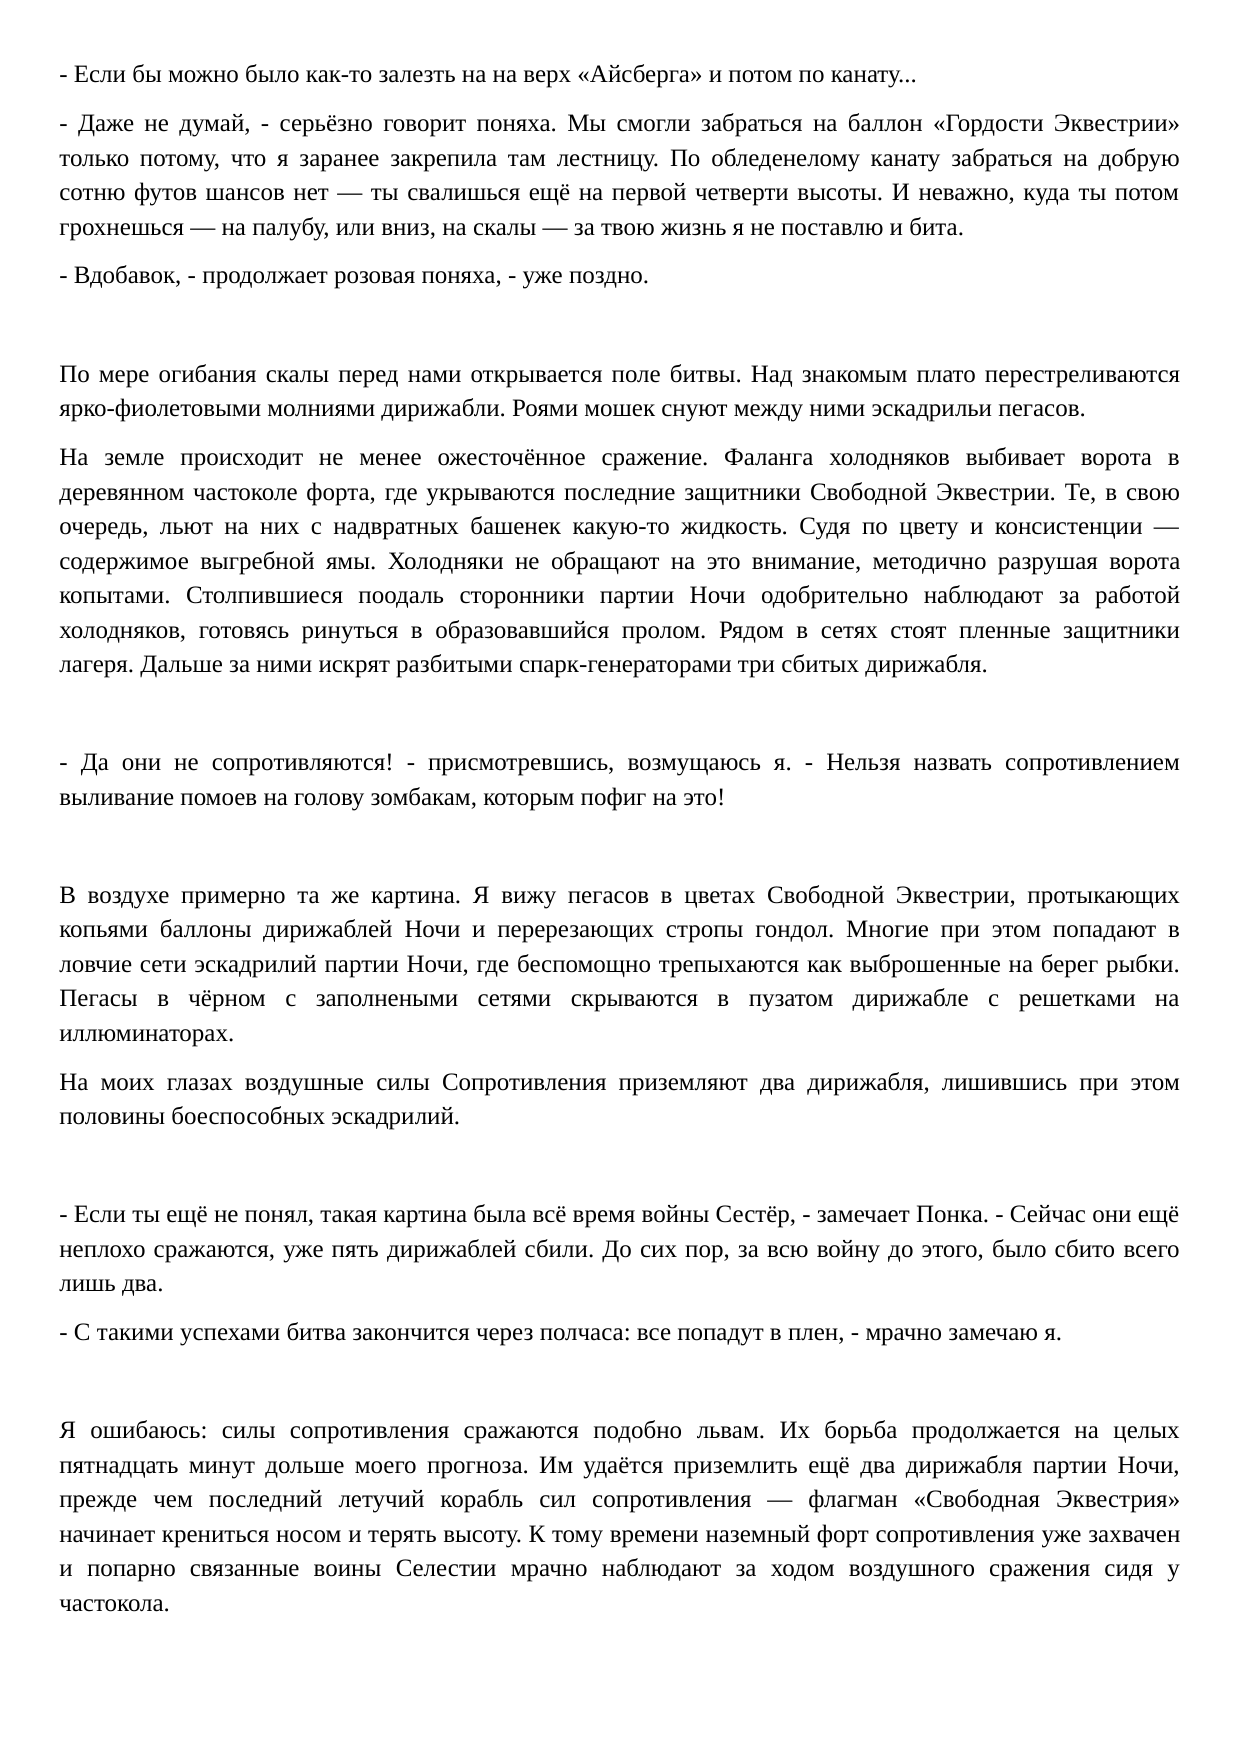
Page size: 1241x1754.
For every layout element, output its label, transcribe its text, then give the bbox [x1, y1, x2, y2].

text Я ошибаюсь: силы сопротивления сражаются подобно львам. Их борьба продолжается на целых пятнадцать минут дольше моего прогноза. Им удаётся приземлить ещё два дирижабля партии Ночи, прежде чем последний летучий корабль сил сопротивления — флагман «Свободная Эквестрия» начинает крениться носом и терять высоту. К тому времени наземный форт сопротивления уже захвачен и попарно связанные воины Селестии мрачно наблюдают за ходом воздушного сражения сидя у частокола. [59, 1416, 1181, 1617]
text - С такими успехами битва закончится через полчаса: все попадут в плен, - мрачно замечаю я. [59, 1317, 1181, 1346]
text - Вдобавок, - продолжает розовая поняха, - уже поздно. [59, 261, 1181, 289]
text - Если ты ещё не понял, такая картина была всё время войны Сестёр, - замечает Понка. - Сейчас они ещё неплохо сражаются, уже пять дирижаблей сбили. До сих пор, за всю войну до этого, было сбито всего лишь два. [59, 1199, 1181, 1297]
text На земле происходит не менее ожесточённое сражение. Фаланга холодняков выбивает ворота в деревянном частоколе форта, где укрываются последние защитники Свободной Эквестрии. Те, в свою очередь, льют на них с надвратных башенек какую-то жидкость. Судя по цвету и консистенции — содержимое выгребной ямы. Холодняки не обращают на это внимание, методично разрушая ворота копытами. Столпившиеся поодаль сторонники партии Ночи одобрительно наблюдают за работой холодняков, готовясь ринуться в образовавшийся пролом. Рядом в сетях стоят пленные защитники лагеря. Дальше за ними искрят разбитыми спарк-генераторами три сбитых дирижабля. [59, 442, 1181, 678]
text В воздухе примерно та же картина. Я вижу пегасов в цветах Свободной Эквестрии, протыкающих копьями баллоны дирижаблей Ночи и перерезающих стропы гондол. Многие при этом попадают в ловчие сети эскадрилий партии Ночи, где беспомощно трепыхаются как выброшенные на берег рыбки. Пегасы в чёрном с заполнеными сетями скрываются в пузатом дирижабле с решетками на иллюминаторах. [59, 880, 1181, 1047]
text По мере огибания скалы перед нами открывается поле битвы. Над знакомым плато перестреливаются ярко-фиолетовыми молниями дирижабли. Роями мошек снуют между ними эскадрильи пегасов. [59, 359, 1181, 422]
text - Если бы можно было как-то залезть на на верх «Айсберга» и потом по канату... [59, 59, 1181, 88]
text - Да они не сопротивляются! - присмотревшись, возмущаюсь я. - Нельзя назвать сопротивлением выливание помоев на голову зомбакам, которым пофиг на это! [59, 747, 1181, 811]
text - Даже не думай, - серьёзно говорит поняха. Мы смогли забраться на баллон «Гордости Эквестрии» только потому, что я заранее закрепила там лестницу. По обледенелому канату забраться на добрую сотню футов шансов нет — ты свалишься ещё на первой четверти высоты. И неважно, куда ты потом грохнешься — на палубу, или вниз, на скалы — за твою жизнь я не поставлю и бита. [59, 108, 1181, 240]
text На моих глазах воздушные силы Сопротивления приземляют два дирижабля, лишившись при этом половины боеспособных эскадрилий. [59, 1067, 1181, 1130]
